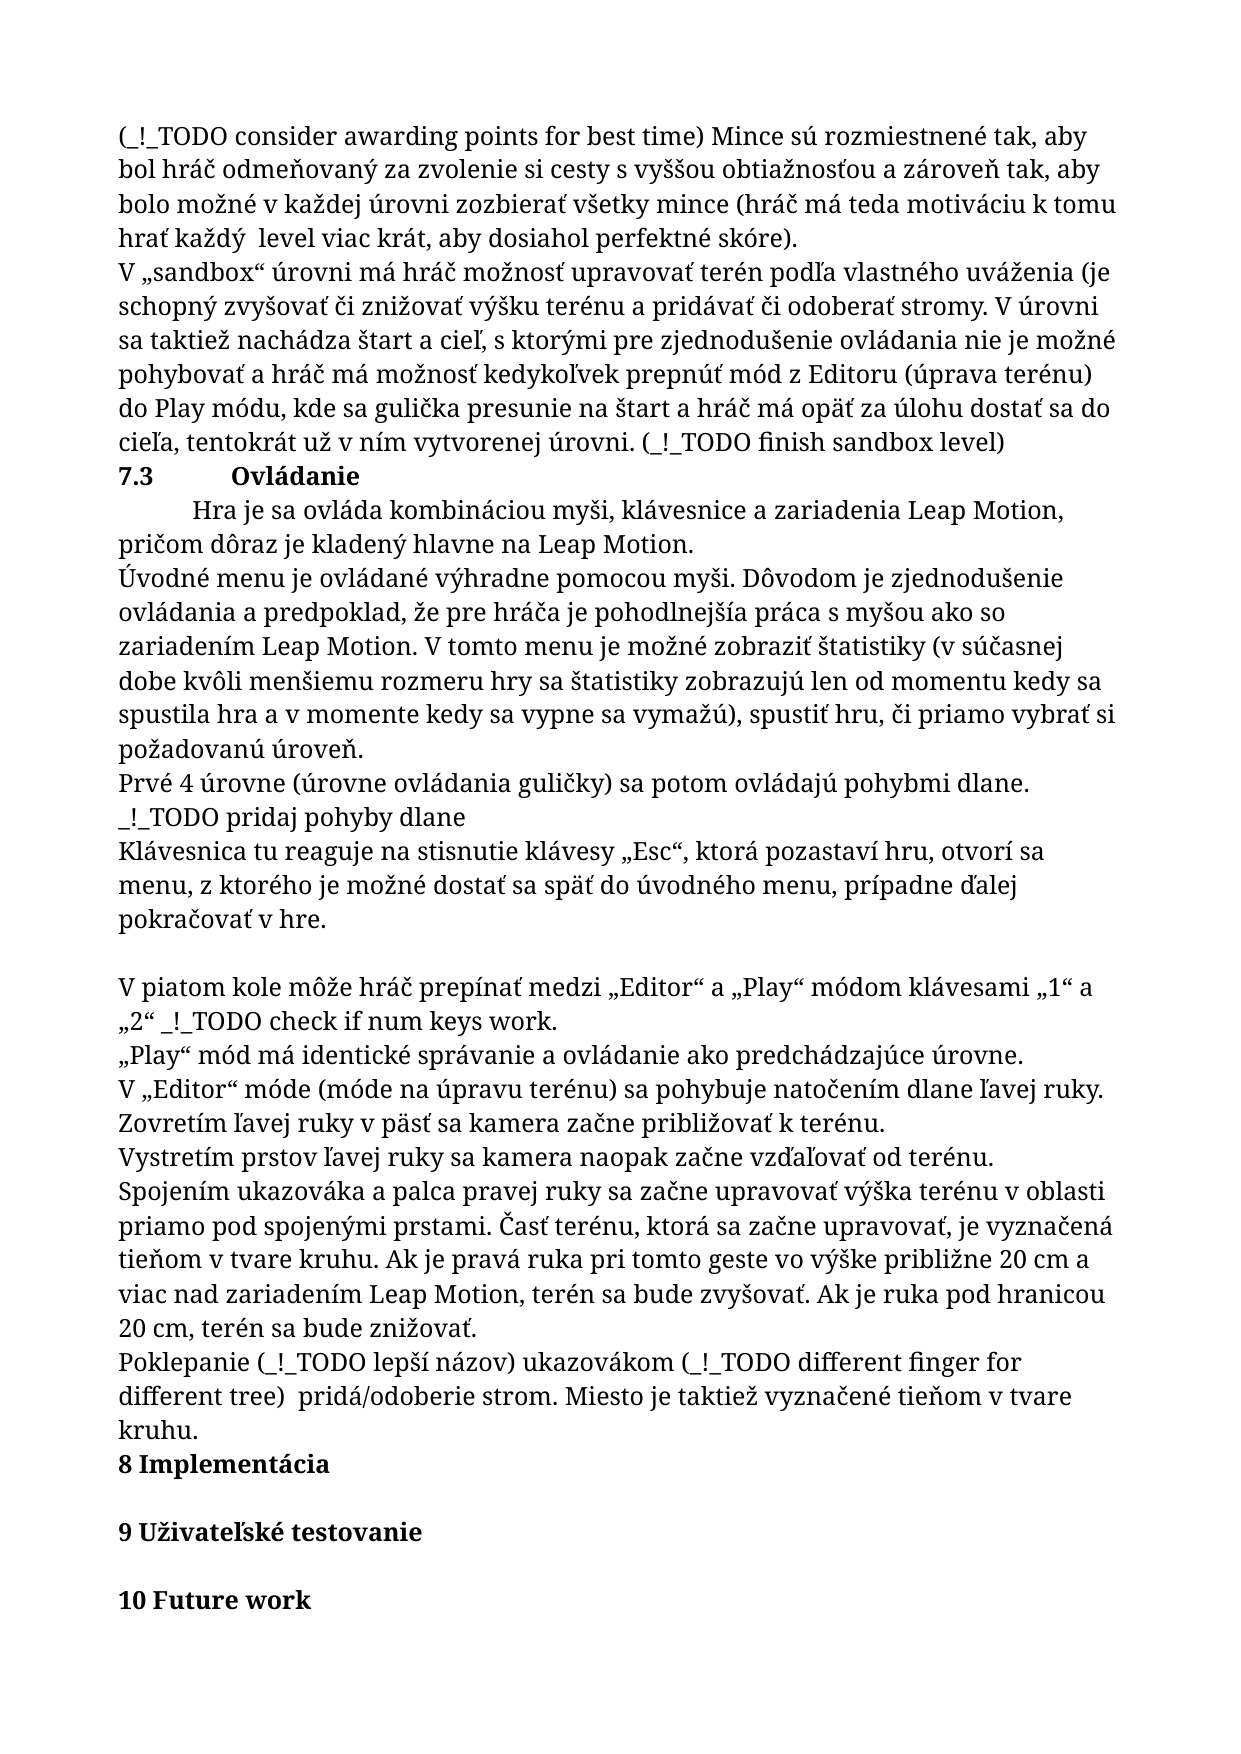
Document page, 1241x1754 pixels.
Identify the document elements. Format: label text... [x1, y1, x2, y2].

text Spojením ukazováka a palca pravej ruky sa začne upravovať výška terénu v oblasti priamo pod spojenými prstami. Časť terénu, ktorá sa začne upravovať, je vyznačená tieňom v tvare kruhu. Ak je pravá ruka pri tomto geste vo výške približne 20 cm a viac nad zariadením Leap Motion, terén sa bude zvyšovať. Ak je ruka pod hranicou 20 cm, terén sa bude znižovať. [118, 1174, 1122, 1344]
list (_!_TODO consider awarding points for best time) Mince sú rozmiestnené tak, aby bol hráč odmeňovaný za zvolenie si cesty s vyššou obtiažnosťou a zároveň tak, aby bolo možné v každej úrovni zozbierať všetky mince (hráč má teda motiváciu k tomu hrať každý level viac krát, aby dosiahol perfektné skóre). V „sandbox“ úrovni má hráč možnosť upravovať terén podľa vlastného uváženia (je schopný zvyšovať či znižovať výšku terénu a pridávať či odoberať stromy. V úrovni sa taktiež nachádza štart a cieľ, s ktorými pre zjednodušenie ovládania nie je možné pohybovať a hráč má možnosť kedykoľvek prepnúť mód z Editoru (úprava terénu) do Play módu, kde sa gulička presunie na štart a hráč má opäť za úlohu dostať sa do cieľa, tentokrát už v ním vytvorenej úrovni. (_!_TODO finish sandbox level) [118, 118, 1122, 459]
text 8 Implementácia [118, 1447, 1122, 1481]
text Poklepanie (_!_TODO lepší názov) ukazovákom (_!_TODO different finger for different tree) pridá/odoberie strom. Miesto je taktiež vyznačené tieňom v tvare kruhu. [118, 1344, 1122, 1447]
text V piatom kole môže hráč prepínať medzi „Editor“ a „Play“ módom klávesami „1“ a „2“ _!_TODO check if num keys work. „Play“ mód má identické správanie a ovládanie ako predchádzajúce úrovne. V „Editor“ móde (móde na úpravu terénu) sa pohybuje natočením dlane ľavej ruky. [118, 970, 1122, 1106]
text Prvé 4 úrovne (úrovne ovládania guličky) sa potom ovládajú pohybmi dlane. _!_TODO pridaj pohyby dlane [118, 765, 1122, 833]
text 10 Future work [118, 1583, 1122, 1617]
text Klávesnica tu reaguje na stisnutie klávesy „Esc“, ktorá pozastaví hru, otvorí sa menu, z ktorého je možné dostať sa späť do úvodného menu, prípadne ďalej pokračovať v hre. [118, 833, 1122, 970]
text Zovretím ľavej ruky v päsť sa kamera začne približovať k terénu. [118, 1106, 1122, 1140]
text Hra je sa ovláda kombináciou myši, klávesnice a zariadenia Leap Motion, pričom dôraz je kladený hlavne na Leap Motion. [118, 493, 1122, 561]
text 9 Uživateľské testovanie [118, 1515, 1122, 1549]
text Vystretím prstov ľavej ruky sa kamera naopak začne vzďaľovať od terénu. [118, 1140, 1122, 1174]
list Ovládanie [118, 459, 1122, 493]
text Úvodné menu je ovládané výhradne pomocou myši. Dôvodom je zjednodušenie ovládania a predpoklad, že pre hráča je pohodlnejšía práca s myšou ako so zariadením Leap Motion. V tomto menu je možné zobraziť štatistiky (v súčasnej dobe kvôli menšiemu rozmeru hry sa štatistiky zobrazujú len od momentu kedy sa spustila hra a v momente kedy sa vypne sa vymažú), spustiť hru, či priamo vybrať si požadovanú úroveň. [118, 561, 1122, 765]
